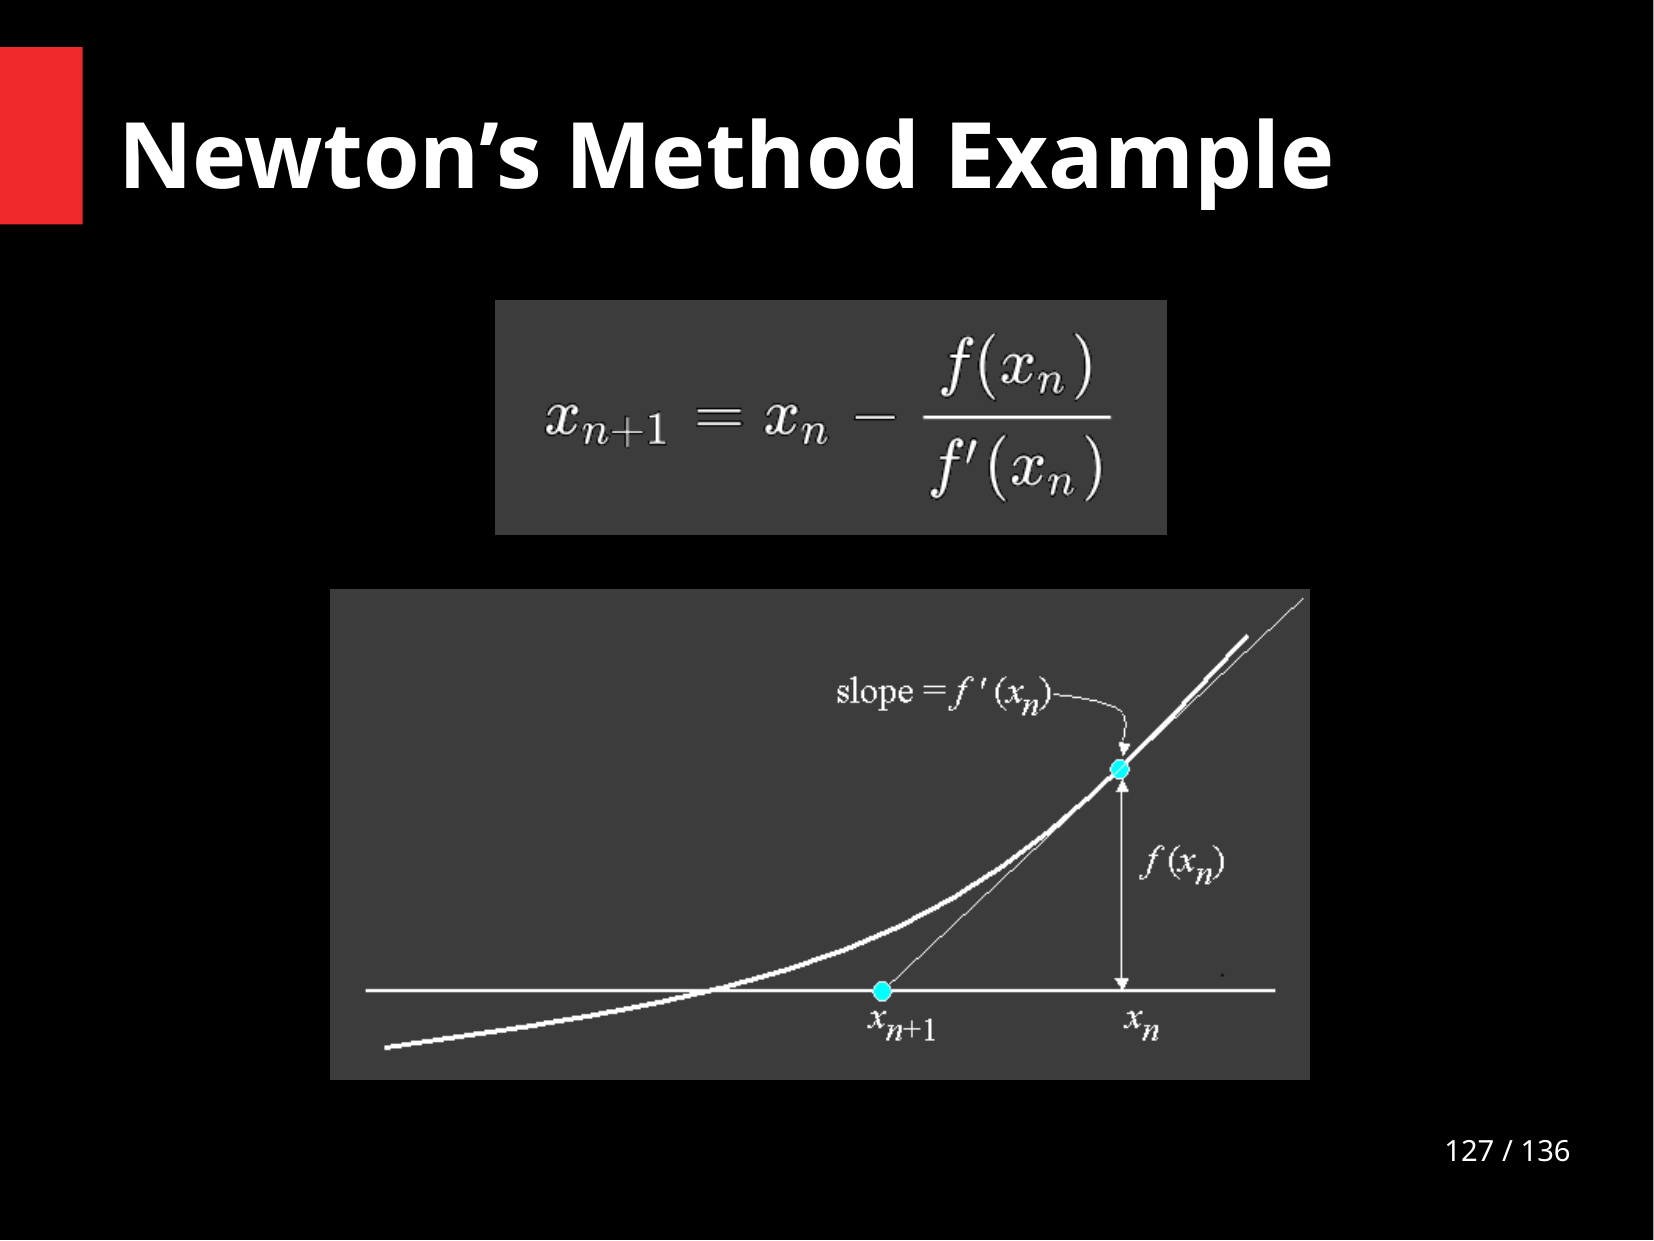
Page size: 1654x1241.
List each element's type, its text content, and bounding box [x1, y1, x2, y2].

title Newton’s Method Example [118, 49, 1571, 257]
picture [330, 589, 1310, 1080]
picture [495, 300, 1167, 535]
